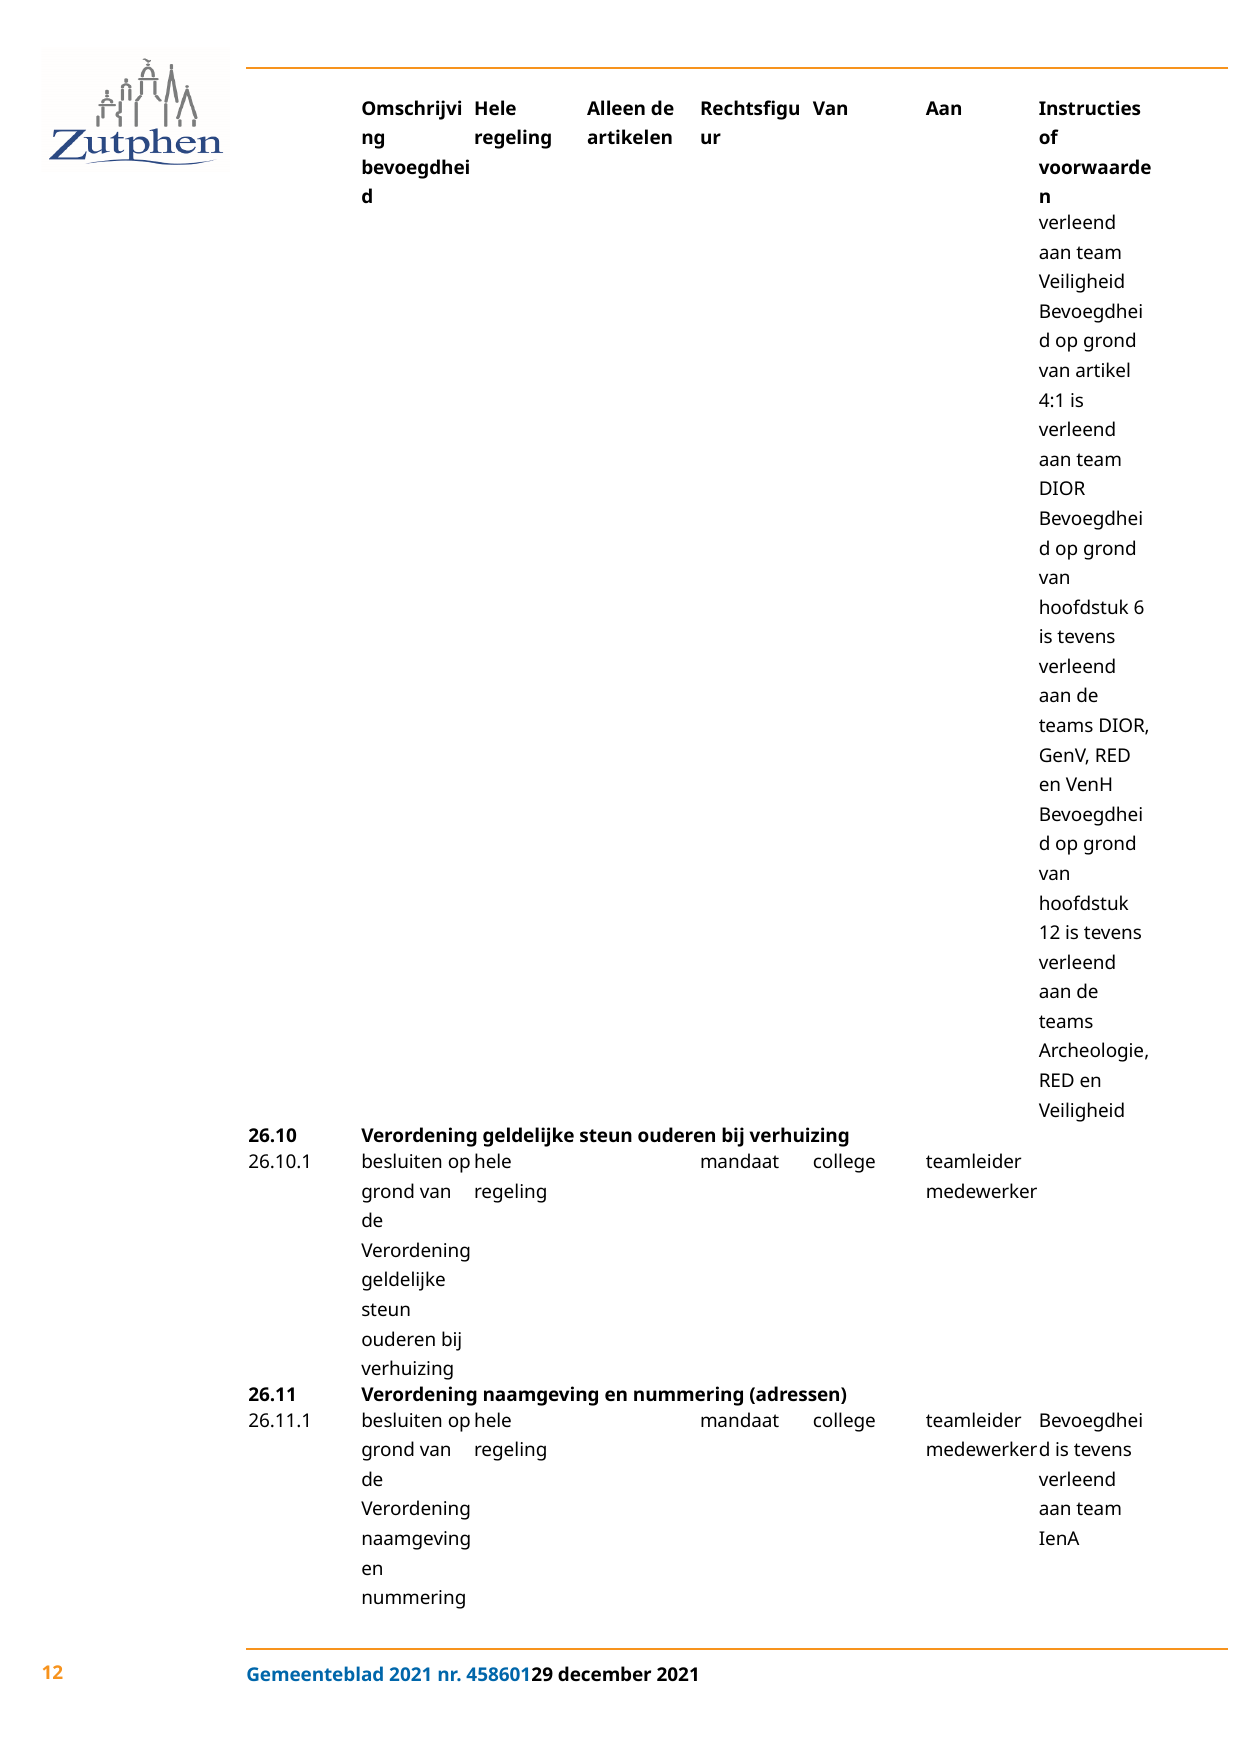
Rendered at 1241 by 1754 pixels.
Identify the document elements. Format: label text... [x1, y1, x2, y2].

table_cell [474, 209, 587, 1122]
table_cell Bevoegdheid is tevens verleend aan team IenA [1039, 1407, 1152, 1610]
table_cell Verordening geldelijke steun ouderen bij verhuizing [361, 1123, 1152, 1148]
table_cell [587, 1148, 700, 1381]
table_header Van [813, 95, 926, 209]
table_cell [813, 209, 926, 1122]
table_cell 26.11.1 [248, 1407, 361, 1610]
table_cell [587, 209, 700, 1122]
table_header Rechtsfiguur [700, 95, 813, 209]
table_cell [361, 209, 474, 1122]
table_cell [700, 209, 813, 1122]
table_cell hele regeling [474, 1407, 587, 1610]
table_cell mandaat [700, 1407, 813, 1610]
table_cell [1039, 1148, 1152, 1381]
table_cell [587, 1407, 700, 1610]
table_cell 26.10 [248, 1123, 361, 1148]
picture [41, 47, 231, 172]
table_cell mandaat [700, 1148, 813, 1381]
table_cell teamleider medewerker [926, 1148, 1038, 1381]
table_cell 26.10.1 [248, 1148, 361, 1381]
table_cell 26.11 [248, 1381, 361, 1407]
table_cell [248, 209, 361, 1122]
table_cell teamleider medewerker [926, 1407, 1038, 1610]
table_header [248, 95, 361, 209]
table_cell [926, 209, 1038, 1122]
table_header Instructies of voorwaarden [1039, 95, 1152, 209]
table_cell Verordening naamgeving en nummering (adressen) [361, 1381, 1152, 1407]
table_cell hele regeling [474, 1148, 587, 1381]
table_cell college [813, 1148, 926, 1381]
table_cell besluiten op grond van de Verordening geldelijke steun ouderen bij verhuizing [361, 1148, 474, 1381]
table_header Omschrijving bevoegdheid [361, 95, 474, 209]
table_header Aan [926, 95, 1038, 209]
table_cell verleend aan team Veiligheid Bevoegdheid op grond van artikel 4:1 is verleend aan team DIOR Bevoegdheid op grond van hoofdstuk 6 is tevens verleend aan de teams DIOR, GenV, RED en VenH Bevoegdheid op grond van hoofdstuk 12 is tevens verleend aan de teams Archeologie, RED en Veiligheid [1039, 209, 1152, 1122]
table_header Alleen de artikelen [587, 95, 700, 209]
table_cell college [813, 1407, 926, 1610]
table_header Hele regeling [474, 95, 587, 209]
table_cell besluiten op grond van de Verordening naamgeving en nummering [361, 1407, 474, 1610]
